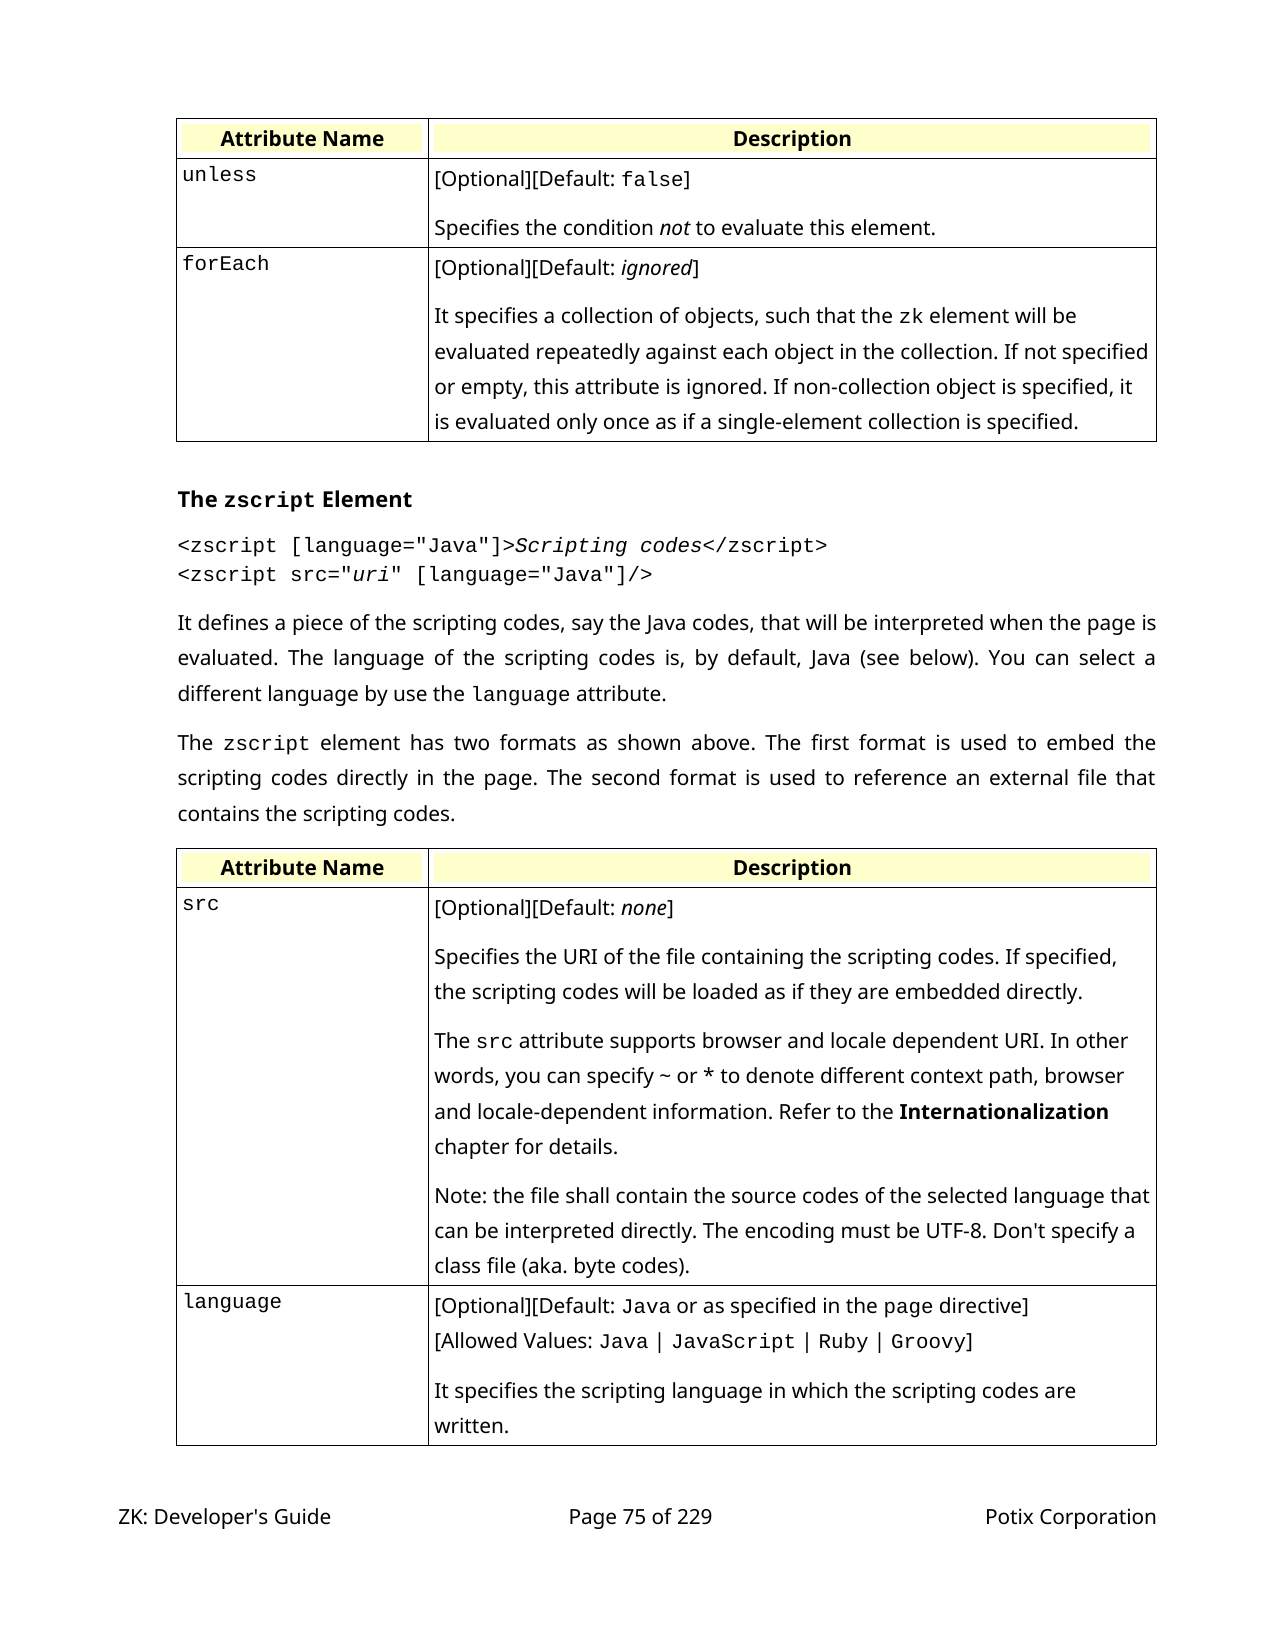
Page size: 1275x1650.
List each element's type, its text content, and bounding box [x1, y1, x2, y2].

table_header Attribute Name [177, 849, 428, 887]
table_header Attribute Name [177, 119, 428, 158]
text It defines a piece of the scripting codes, say the Java codes, that will be interpreted when the page is evaluated. The language of the scripting codes is, by default, Java (see below). You can select a different language by use the language attribute. [177, 608, 1157, 707]
table_cell src [177, 888, 428, 1285]
table_cell [Optional][Default: Java or as specified in the page directive] [Allowed Values: Java | JavaScript | Ruby | Groovy] It specifies the scripting language in which the scripting codes are written. [429, 1286, 1156, 1445]
text <zscript [language="Java"]>Scripting codes</zscript> <zscript src="uri" [language="Java"]/> [177, 535, 1157, 588]
text The zscript element has two formats as shown above. The first format is used to embed the scripting codes directly in the page. The second format is used to reference an external file that contains the scripting codes. [177, 728, 1157, 827]
table_cell forEach [177, 248, 428, 441]
table_cell language [177, 1286, 428, 1445]
table_header Description [429, 849, 1156, 887]
table_cell unless [177, 159, 428, 247]
table_cell [Optional][Default: false] Specifies the condition not to evaluate this element. [429, 159, 1156, 247]
table_cell [Optional][Default: none] Specifies the URI of the file containing the scripting codes. If specified, the scripting codes will be loaded as if they are embedded directly. The src attribute supports browser and locale dependent URI. In other words, you can specify ~ or * to denote different context path, browser and locale-dependent information. Refer to the Internationalization chapter for details. Note: the file shall contain the source codes of the selected language that can be interpreted directly. The encoding must be UTF-8. Don't specify a class file (aka. byte codes). [429, 888, 1156, 1285]
subtitle The zscript Element [177, 484, 1157, 514]
table_header Description [429, 119, 1156, 158]
table_cell [Optional][Default: ignored] It specifies a collection of objects, such that the zk element will be evaluated repeatedly against each object in the collection. If not specified or empty, this attribute is ignored. If non-collection object is specified, it is evaluated only once as if a single-element collection is specified. [429, 248, 1156, 441]
